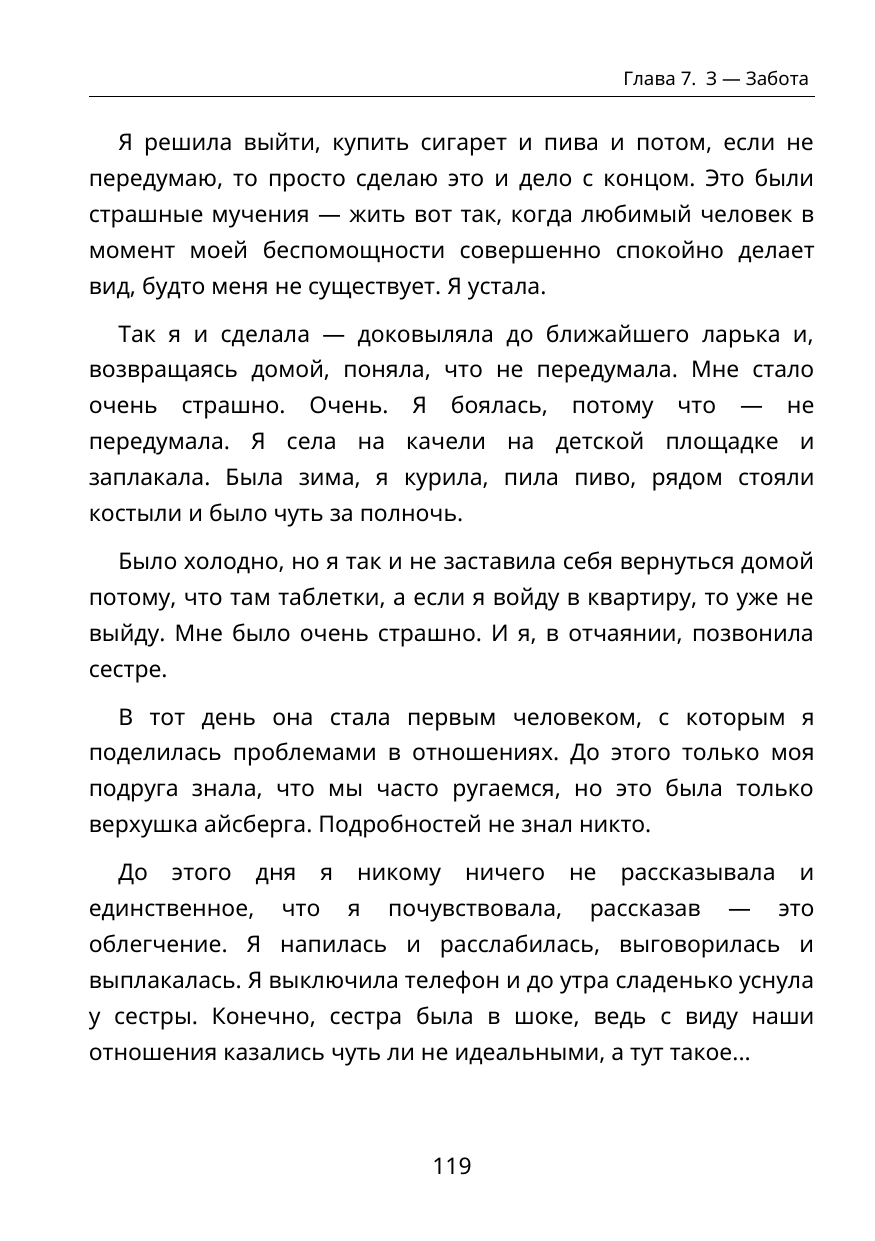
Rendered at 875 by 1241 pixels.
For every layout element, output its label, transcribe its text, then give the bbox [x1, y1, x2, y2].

text Так я и сделала — доковыляла до ближайшего ларька и, возвращаясь домой, поняла, что не передумала. Мне стало очень страшно. Очень. Я боялась, потому что — не передумала. Я села на качели на детской площадке и заплакала. Была зима, я курила, пила пиво, рядом стояли костыли и было чуть за полночь. [88, 317, 815, 528]
text Я решила выйти, купить сигарет и пива и потом, если не передумаю, то просто сделаю это и дело с концом. Это были страшные мучения — жить вот так, когда любимый человек в момент моей беспомощности совершенно спокойно делает вид, будто меня не существует. Я устала. [88, 126, 815, 301]
text В тот день она стала первым человеком, с которым я поделилась проблемами в отношениях. До этого только моя подруга знала, что мы часто ругаемся, но это была только верхушка айсберга. Подробностей не знал никто. [88, 700, 815, 839]
text Было холодно, но я так и не заставила себя вернуться домой потому, что там таблетки, а если я войду в квартиру, то уже не выйду. Мне было очень страшно. И я, в отчаянии, позвонила сестре. [88, 545, 815, 684]
text До этого дня я никому ничего не рассказывала и единственное, что я почувствовала, рассказав — это облегчение. Я напилась и расслабилась, выговорилась и выплакалась. Я выключила телефон и до утра сладенько уснула у сестры. Конечно, сестра была в шоке, ведь с виду наши отношения казались чуть ли не идеальными, а тут такое... [88, 856, 815, 1067]
